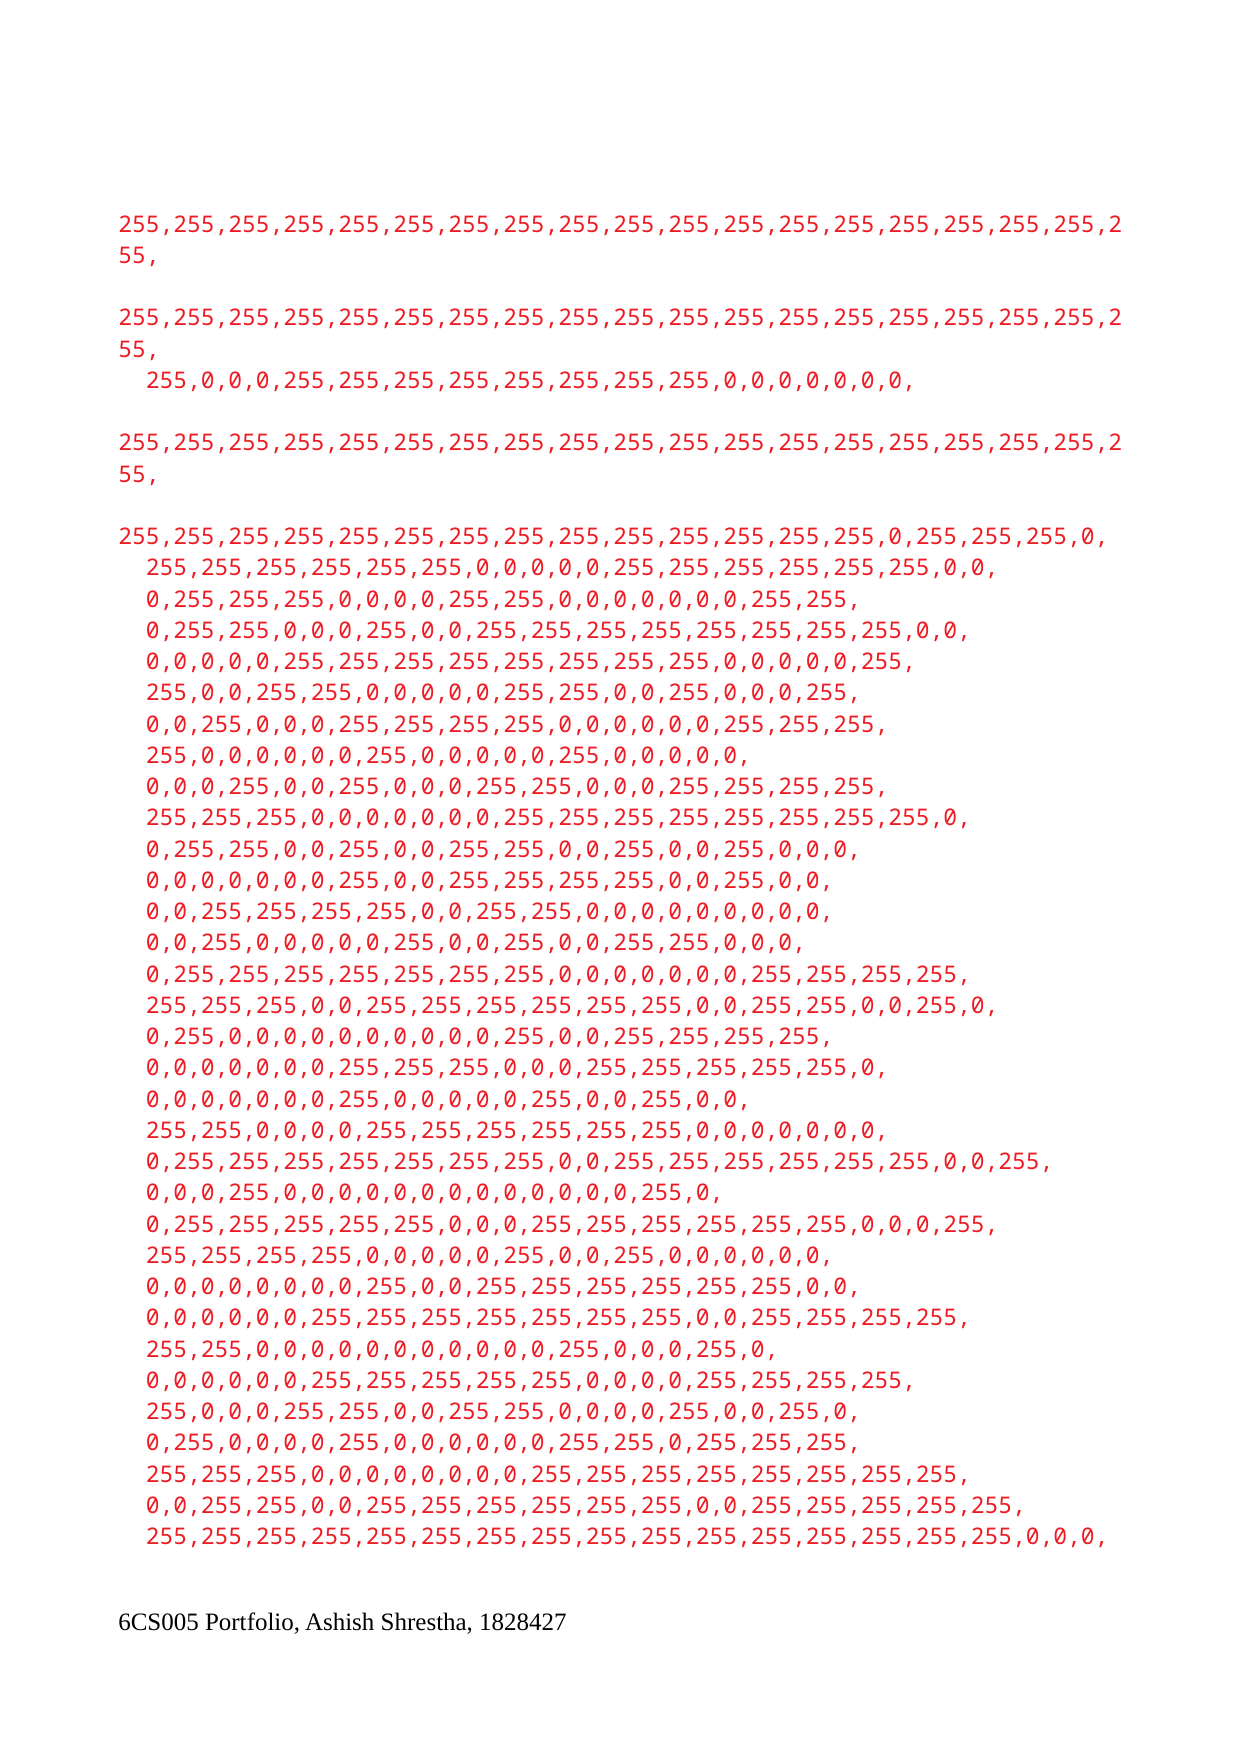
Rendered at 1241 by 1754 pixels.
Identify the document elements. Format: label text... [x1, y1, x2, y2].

text 255,255,255,0,0,0,0,0,0,0,255,255,255,255,255,255,255,255,0, [118, 801, 1122, 833]
text 0,255,255,255,255,255,255,255,0,0,255,255,255,255,255,255,0,0,255, [118, 1145, 1122, 1176]
text 0,0,0,0,0,255,255,255,255,255,255,255,255,0,0,0,0,0,255, [118, 645, 1122, 676]
text 0,0,0,0,0,0,0,0,255,0,0,255,255,255,255,255,255,0,0, [118, 1270, 1122, 1301]
text 0,0,0,0,0,0,0,255,0,0,0,0,0,255,0,0,255,0,0, [118, 1083, 1122, 1114]
text 0,255,255,0,0,0,255,0,0,255,255,255,255,255,255,255,255,0,0, [118, 614, 1122, 645]
text 0,255,255,0,0,255,0,0,255,255,0,0,255,0,0,255,0,0,0, [118, 833, 1122, 864]
text 255,0,0,255,255,0,0,0,0,0,255,255,0,0,255,0,0,0,255, [118, 676, 1122, 708]
text 255,0,0,0,0,0,0,255,0,0,0,0,0,255,0,0,0,0,0, [118, 739, 1122, 770]
text 255,0,0,0,255,255,0,0,255,255,0,0,0,0,255,0,0,255,0, [118, 1395, 1122, 1426]
text 255,0,0,0,255,255,255,255,255,255,255,255,0,0,0,0,0,0,0, [118, 364, 1122, 395]
text 0,255,0,0,0,0,0,0,0,0,0,0,255,0,0,255,255,255,255, [118, 1020, 1122, 1051]
text 0,0,0,255,0,0,0,0,0,0,0,0,0,0,0,0,0,255,0, [118, 1176, 1122, 1208]
text 0,0,0,0,0,0,255,255,255,255,255,255,255,0,0,255,255,255,255, [118, 1301, 1122, 1333]
text 0,0,255,255,255,255,0,0,255,255,0,0,0,0,0,0,0,0,0, [118, 895, 1122, 926]
text 255,255,255,0,0,255,255,255,255,255,255,0,0,255,255,0,0,255,0, [118, 989, 1122, 1020]
text 255,255,255,255,255,255,255,255,255,255,255,255,255,255,255,255,255,255,255, [118, 270, 1122, 364]
text 0,255,255,255,255,255,0,0,0,255,255,255,255,255,255,0,0,0,255, [118, 1208, 1122, 1239]
text 0,0,0,255,0,0,255,0,0,0,255,255,0,0,0,255,255,255,255, [118, 770, 1122, 801]
text 255,255,0,0,0,0,0,0,0,0,0,0,0,255,0,0,0,255,0, [118, 1333, 1122, 1364]
text 0,255,0,0,0,0,255,0,0,0,0,0,0,255,255,0,255,255,255, [118, 1426, 1122, 1458]
text 255,255,255,255,255,255,255,255,255,255,255,255,255,255,255,255,255,255,255, [118, 176, 1122, 270]
text 255,255,255,255,255,255,255,255,255,255,255,255,255,255,255,255,255,255,255, [118, 395, 1122, 489]
text 0,255,255,255,0,0,0,0,255,255,0,0,0,0,0,0,0,255,255, [118, 583, 1122, 614]
text 255,255,0,0,0,0,255,255,255,255,255,255,0,0,0,0,0,0,0, [118, 1114, 1122, 1145]
text 0,0,255,0,0,0,0,0,255,0,0,255,0,0,255,255,0,0,0, [118, 926, 1122, 958]
text 0,0,0,0,0,0,0,255,0,0,255,255,255,255,0,0,255,0,0, [118, 864, 1122, 895]
text 0,0,0,0,0,0,0,255,255,255,0,0,0,255,255,255,255,255,0, [118, 1051, 1122, 1083]
text 255,255,255,0,0,0,0,0,0,0,0,255,255,255,255,255,255,255,255, [118, 1458, 1122, 1489]
text 255,255,255,255,255,255,0,0,0,0,0,255,255,255,255,255,255,0,0, [118, 551, 1122, 583]
text 0,0,255,0,0,0,255,255,255,255,0,0,0,0,0,0,255,255,255, [118, 708, 1122, 739]
text 0,0,255,255,0,0,255,255,255,255,255,255,0,0,255,255,255,255,255, [118, 1489, 1122, 1520]
text 0,0,0,0,0,0,255,255,255,255,255,0,0,0,0,255,255,255,255, [118, 1364, 1122, 1395]
text 255,255,255,255,0,0,0,0,0,255,0,0,255,0,0,0,0,0,0, [118, 1239, 1122, 1270]
text 255,255,255,255,255,255,255,255,255,255,255,255,255,255,255,255,0,0,0, [118, 1520, 1122, 1551]
text 255,255,255,255,255,255,255,255,255,255,255,255,255,255,0,255,255,255,0, [118, 489, 1122, 551]
text 0,255,255,255,255,255,255,255,0,0,0,0,0,0,0,255,255,255,255, [118, 958, 1122, 989]
